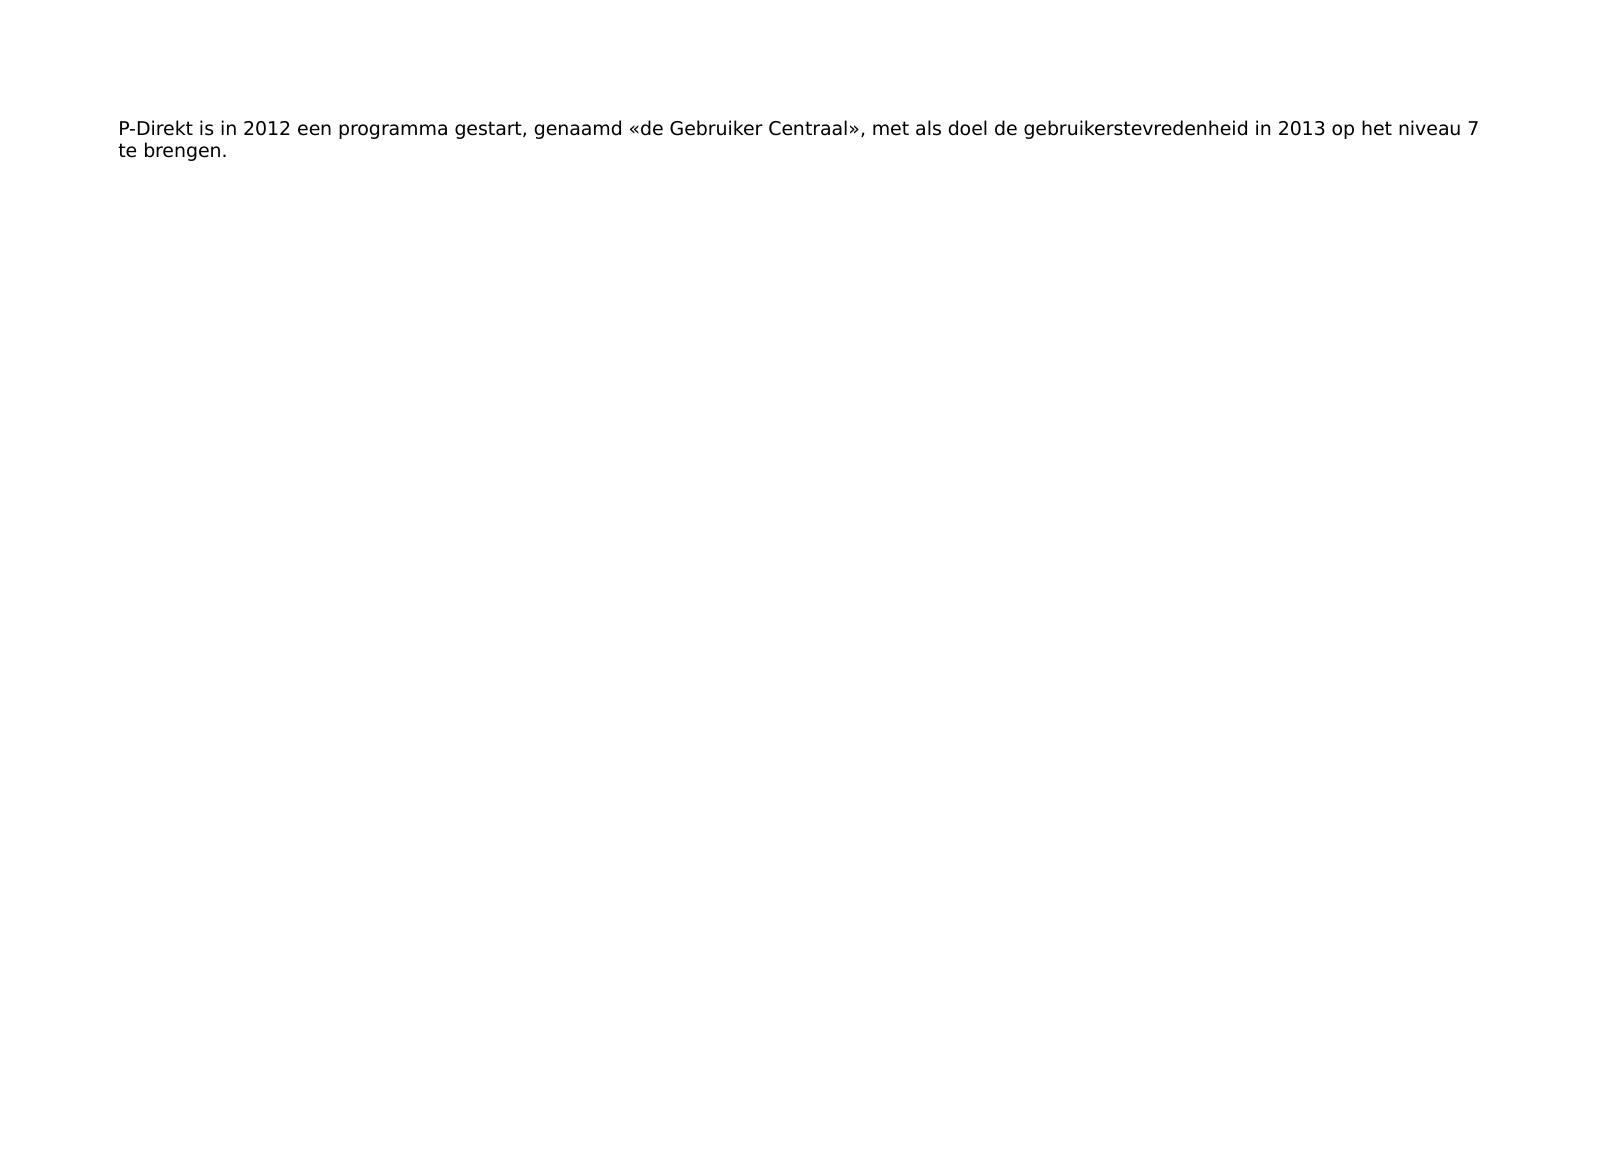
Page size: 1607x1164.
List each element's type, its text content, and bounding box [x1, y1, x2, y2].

text P-Direkt is in 2012 een programma gestart, genaamd «de Gebruiker Centraal», met als doel de gebruikerstevredenheid in 2013 op het niveau 7 te brengen. [118, 118, 1488, 162]
